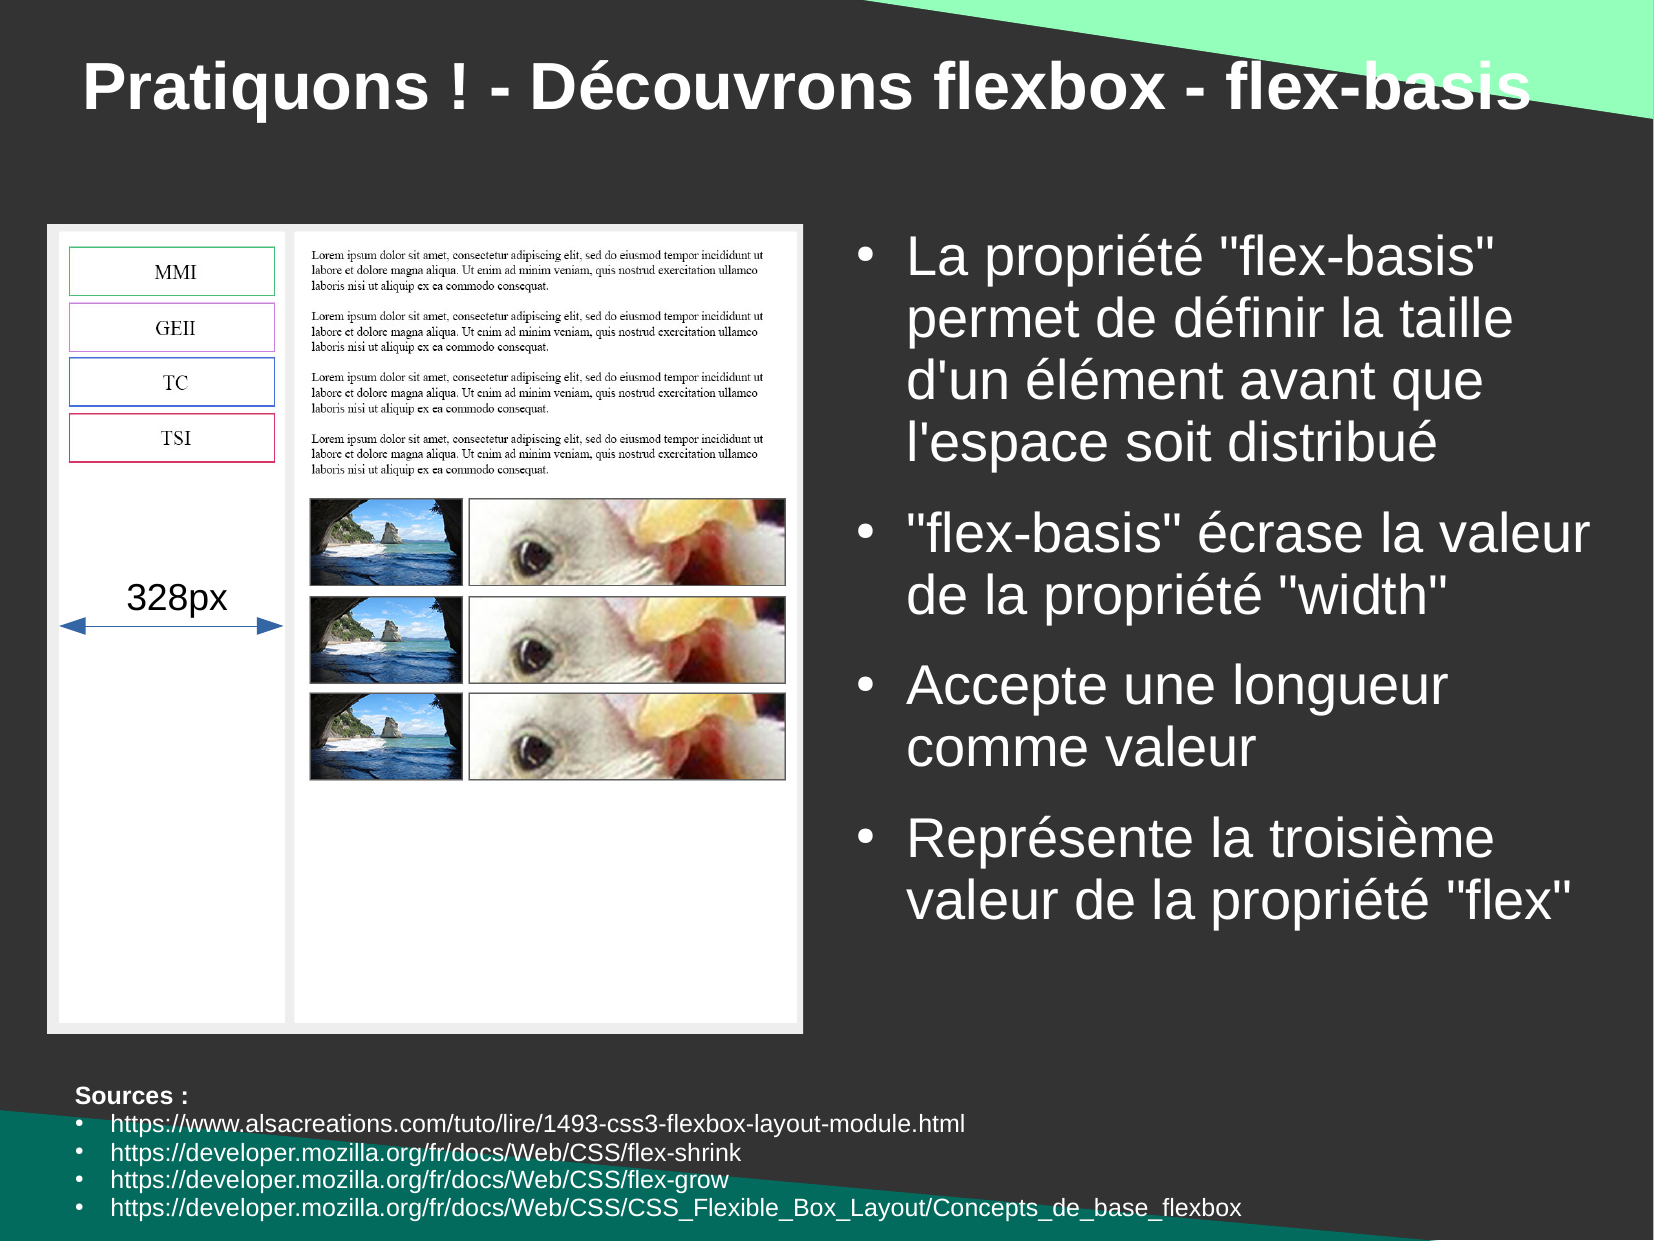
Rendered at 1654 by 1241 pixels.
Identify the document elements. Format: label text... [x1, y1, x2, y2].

text_box 328px [106, 569, 249, 626]
title Pratiquons ! - Découvrons flexbox - flex-basis [82, 49, 1630, 142]
text_box Sources : https://www.alsacreations.com/tuto/lire/1493-css3-flexbox-layout-module.html https://developer.mozilla.org/fr/docs/Web/CSS/flex-shrink https://developer.mozilla.org/fr/docs/Web/CSS/flex-grow https://developer.mozilla.org/fr/docs/Web/CSS/CSS_Flexible_Box_Layout/Concepts_de_base_flexbox [60, 1074, 1546, 1241]
text_box [863, 0, 1654, 120]
picture [47, 224, 804, 1034]
list La propriété "flex-basis" permet de définir la taille d'un élément avant que l'espace soit distribué "flex-basis" écrase la valeur de la propriété "width" Accepte une longueur comme valeur Représente la troisième valeur de la propriété "flex" [838, 224, 1619, 945]
